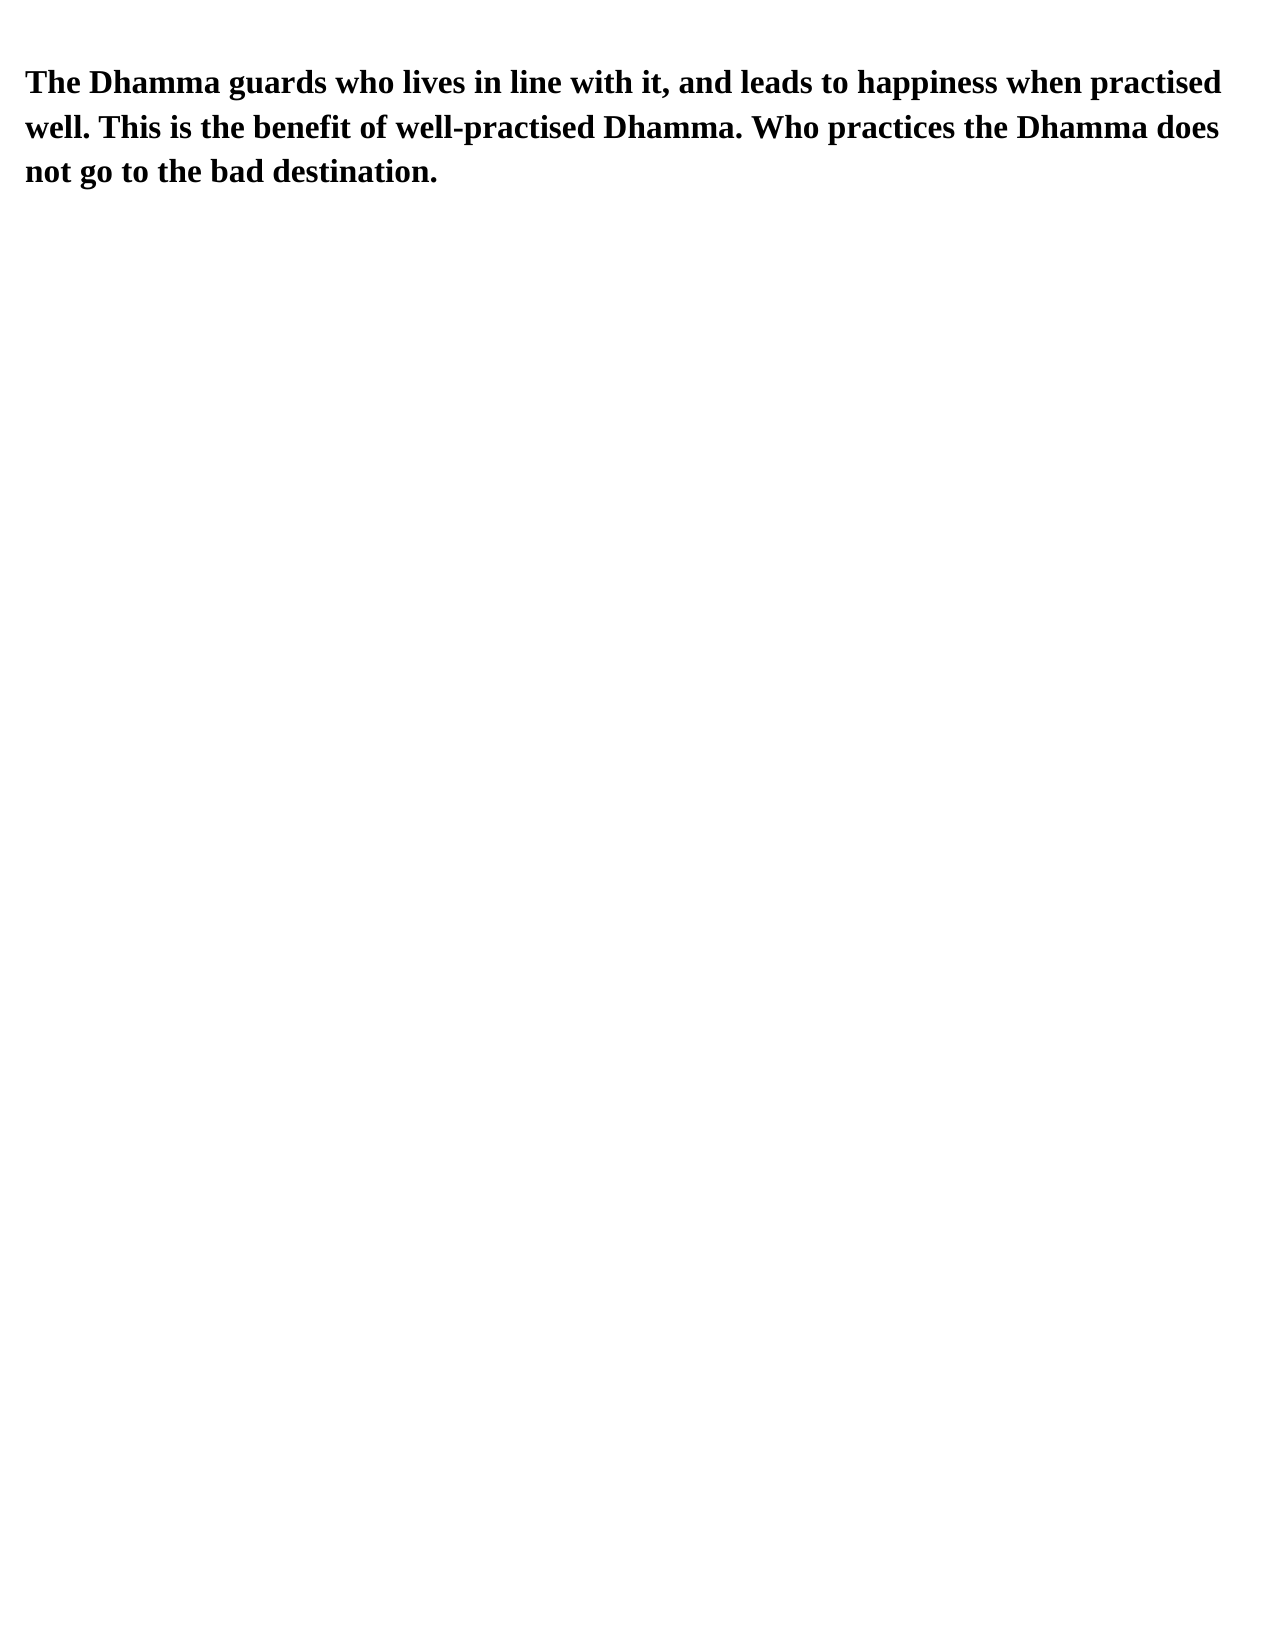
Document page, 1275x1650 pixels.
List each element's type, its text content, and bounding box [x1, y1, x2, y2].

text The Dhamma guards who lives in line with it, and leads to happiness when practised well. This is the benefit of well-practised Dhamma. Who practices the Dhamma does not go to the bad destination. [25, 63, 1253, 189]
